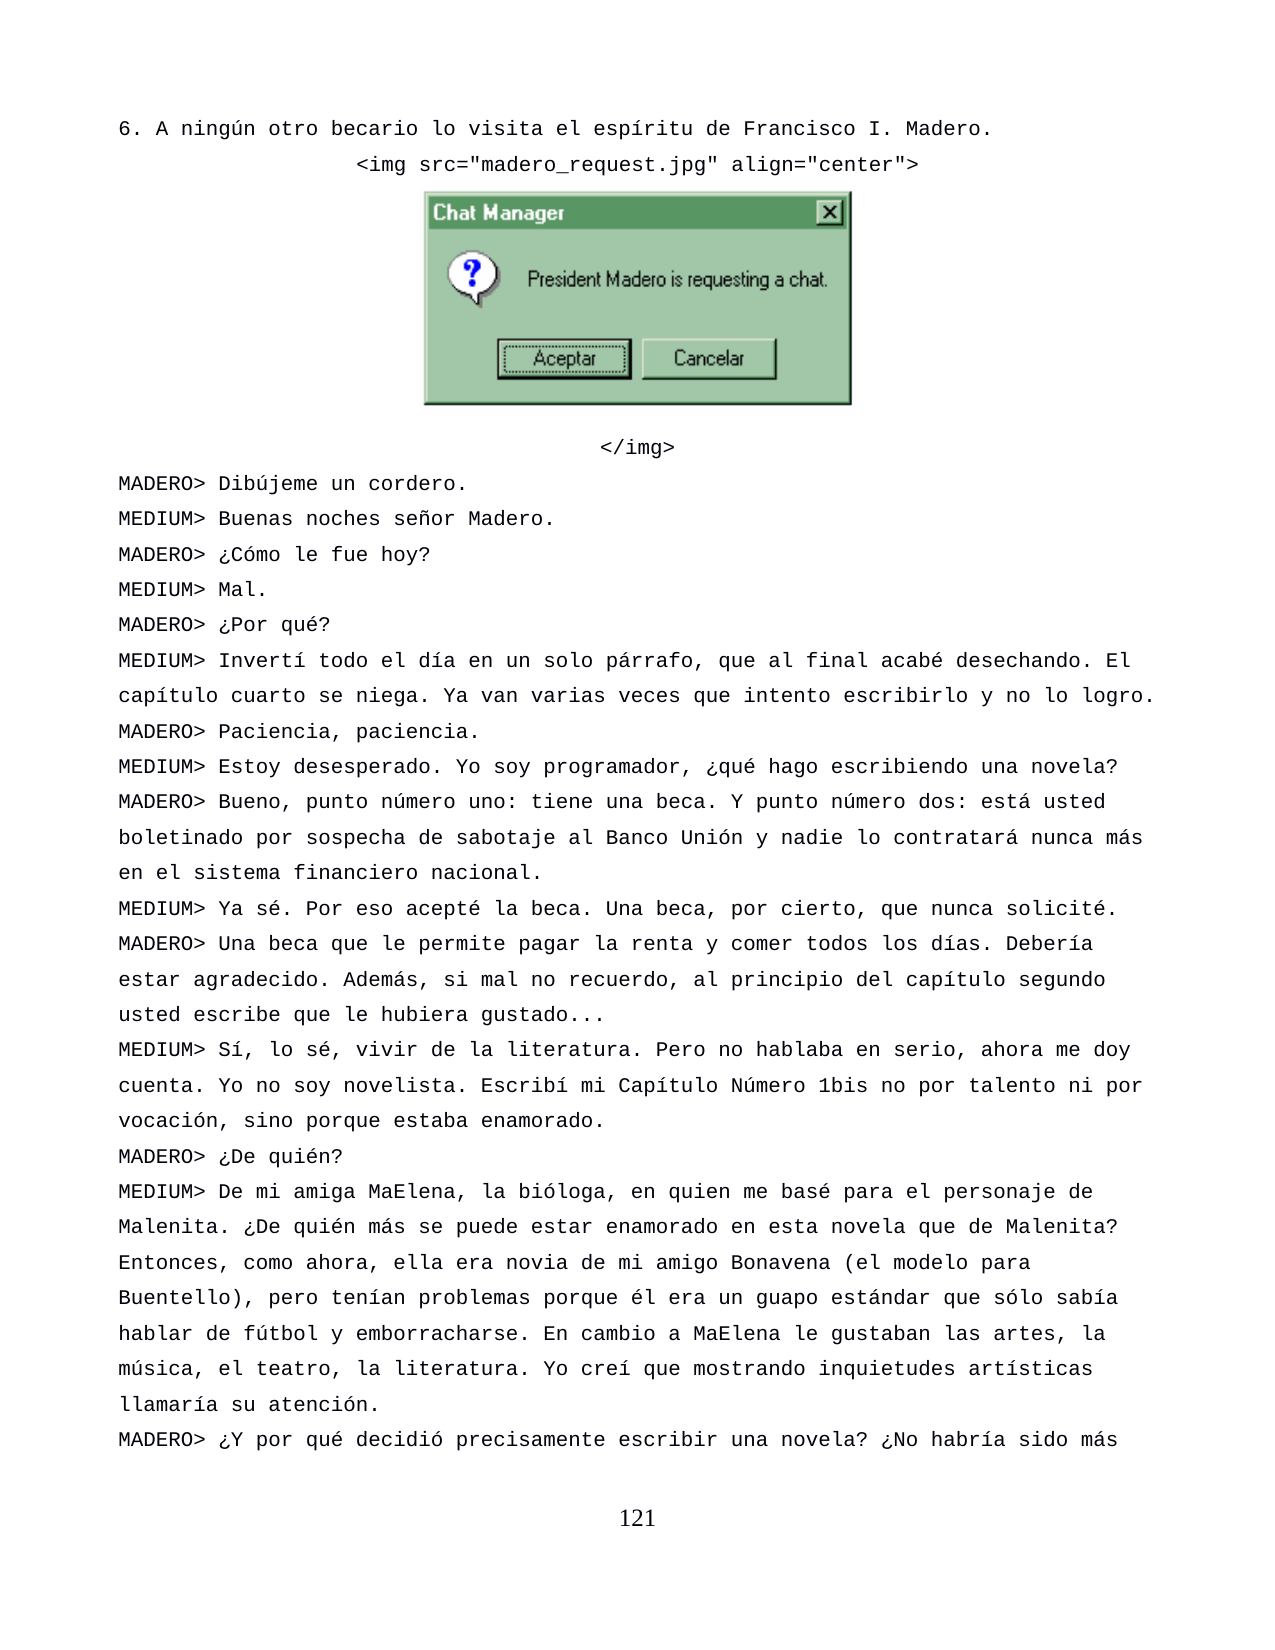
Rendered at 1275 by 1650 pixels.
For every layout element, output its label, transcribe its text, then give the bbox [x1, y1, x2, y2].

picture [419, 189, 856, 414]
text MADERO> ¿De quién? [118, 1146, 1157, 1169]
text MADERO> Paciencia, paciencia. [118, 721, 1157, 744]
text MADERO> Una beca que le permite pagar la renta y comer todos los días. Debería estar agradecido. Además, si mal no recuerdo, al principio del capítulo segundo usted escribe que le hubiera gustado... [118, 933, 1157, 1028]
text MADERO> Dibújeme un cordero. [118, 473, 1157, 496]
text </img> [118, 414, 1157, 461]
text MEDIUM> Estoy desesperado. Yo soy programador, ¿qué hago escribiendo una novela? [118, 756, 1157, 780]
text MEDIUM> De mi amiga MaElena, la bióloga, en quien me basé para el personaje de Malenita. ¿De quién más se puede estar enamorado en esta novela que de Malenita? Entonces, como ahora, ella era novia de mi amigo Bonavena (el modelo para Buentello), pero tenían problemas porque él era un guapo estándar que sólo sabía hablar de fútbol y emborracharse. En cambio a MaElena le gustaban las artes, la música, el teatro, la literatura. Yo creí que mostrando inquietudes artísticas llamaría su atención. [118, 1181, 1157, 1417]
text MEDIUM> Buenas noches señor Madero. [118, 508, 1157, 532]
text MADERO> Bueno, punto número uno: tiene una beca. Y punto número dos: está usted boletinado por sospecha de sabotaje al Banco Unión y nadie lo contratará nunca más en el sistema financiero nacional. [118, 791, 1157, 886]
text MEDIUM> Invertí todo el día en un solo párrafo, que al final acabé desechando. El capítulo cuarto se niega. Ya van varias veces que intento escribirlo y no lo logro. [118, 650, 1157, 709]
text MADERO> ¿Cómo le fue hoy? [118, 543, 1157, 567]
text 6. A ningún otro becario lo visita el espíritu de Francisco I. Madero. [118, 118, 1157, 142]
text MEDIUM> Sí, lo sé, vivir de la literatura. Pero no hablaba en serio, ahora me doy cuenta. Yo no soy novelista. Escribí mi Capítulo Número 1bis no por talento ni por vocación, sino porque estaba enamorado. [118, 1039, 1157, 1134]
text MEDIUM> Ya sé. Por eso acepté la beca. Una beca, por cierto, que nunca solicité. [118, 898, 1157, 921]
text MADERO> ¿Por qué? [118, 614, 1157, 638]
text MEDIUM> Mal. [118, 579, 1157, 603]
text MADERO> ¿Y por qué decidió precisamente escribir una novela? ¿No habría sido más [118, 1429, 1157, 1453]
text <img src="madero_request.jpg" align="center"> [118, 153, 1157, 177]
